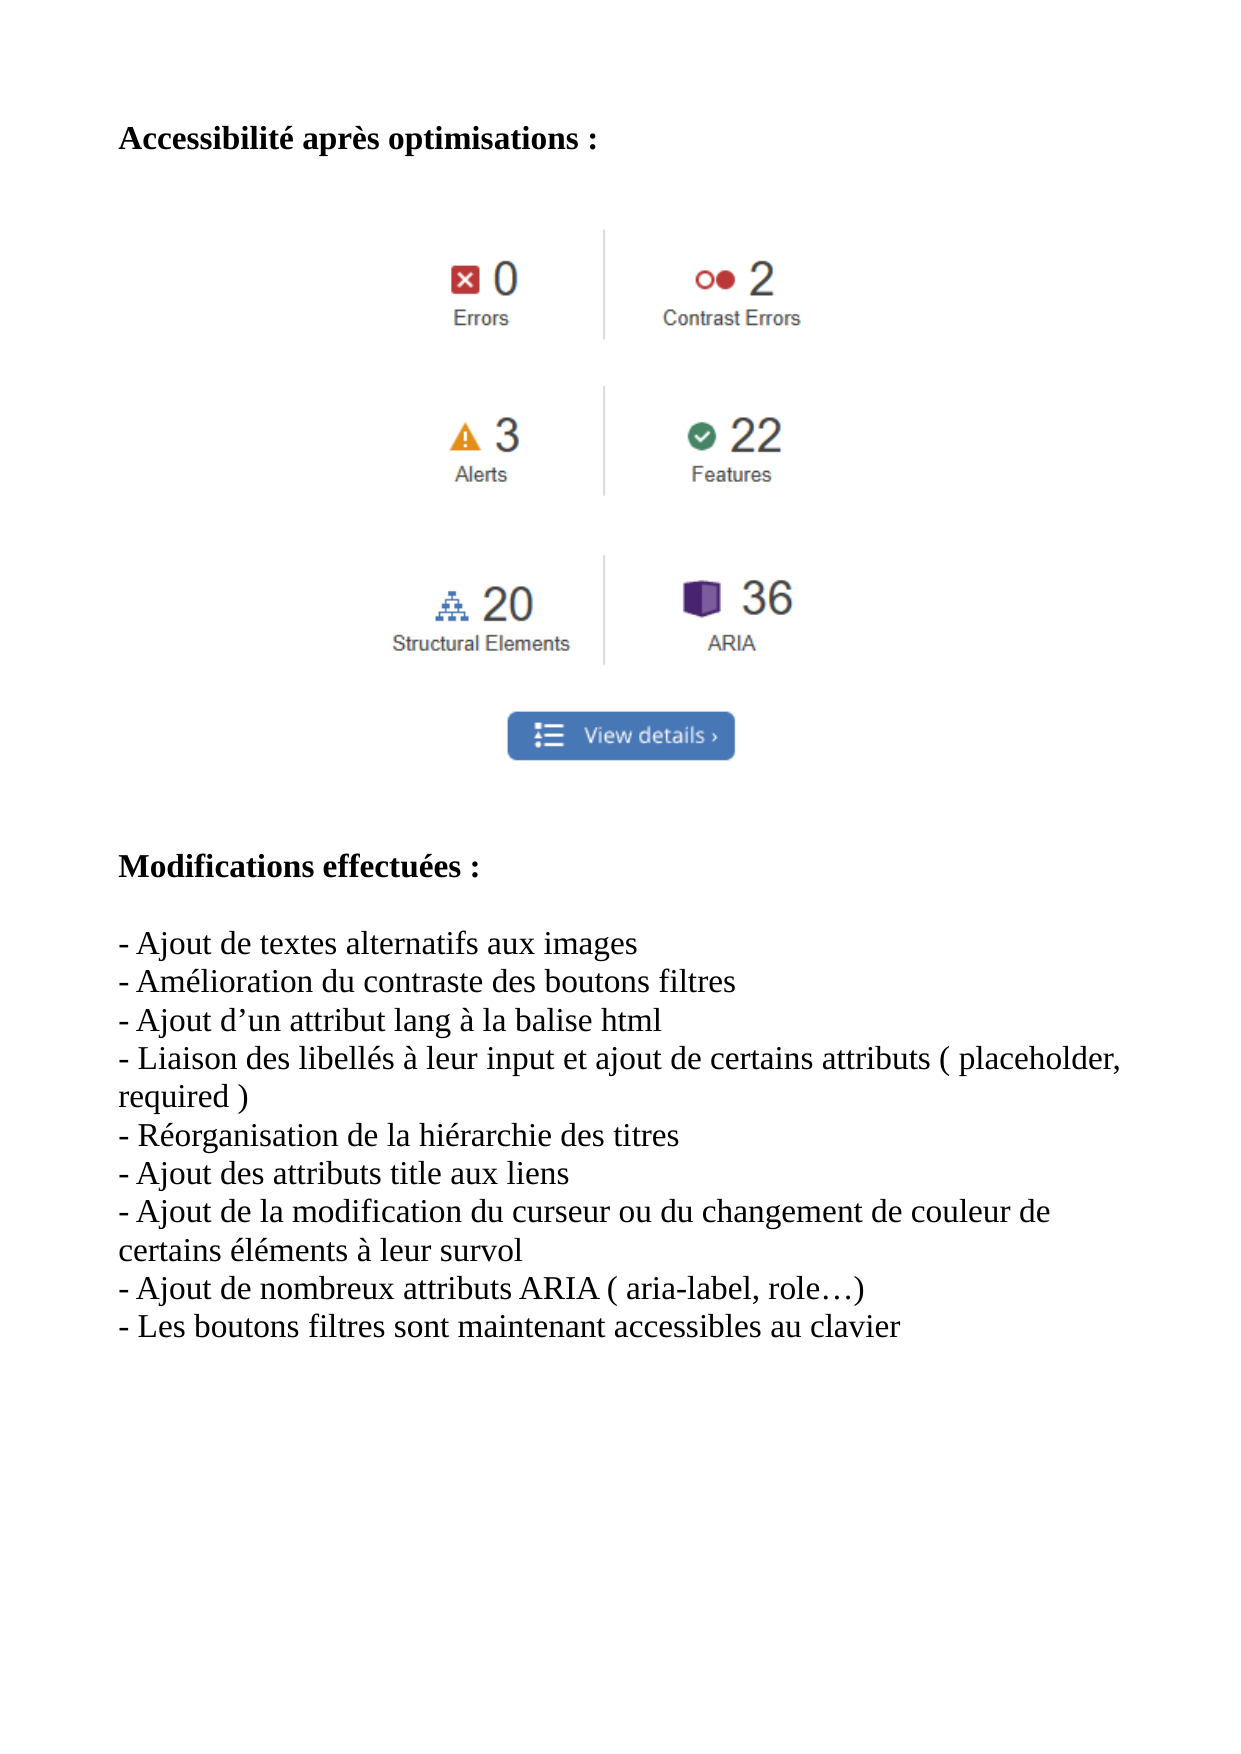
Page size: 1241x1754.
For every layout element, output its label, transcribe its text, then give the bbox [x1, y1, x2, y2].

picture [346, 194, 895, 773]
text - Ajout de la modification du curseur ou du changement de couleur de certains éléments à leur survol [118, 1191, 1122, 1268]
text - Réorganisation de la hiérarchie des titres [118, 1115, 1122, 1153]
text - Ajout de textes alternatifs aux images [118, 923, 1122, 961]
text - Ajout de nombreux attributs ARIA ( aria-label, role…) [118, 1268, 1122, 1306]
text - Ajout d’un attribut lang à la balise html [118, 1000, 1122, 1038]
text - Ajout des attributs title aux liens [118, 1153, 1122, 1191]
text Accessibilité après optimisations : [118, 118, 1122, 156]
text Modifications effectuées : [118, 846, 1122, 885]
text - Amélioration du contraste des boutons filtres [118, 961, 1122, 1000]
text - Les boutons filtres sont maintenant accessibles au clavier [118, 1306, 1122, 1345]
text - Liaison des libellés à leur input et ajout de certains attributs ( placeholder, required ) [118, 1038, 1122, 1115]
